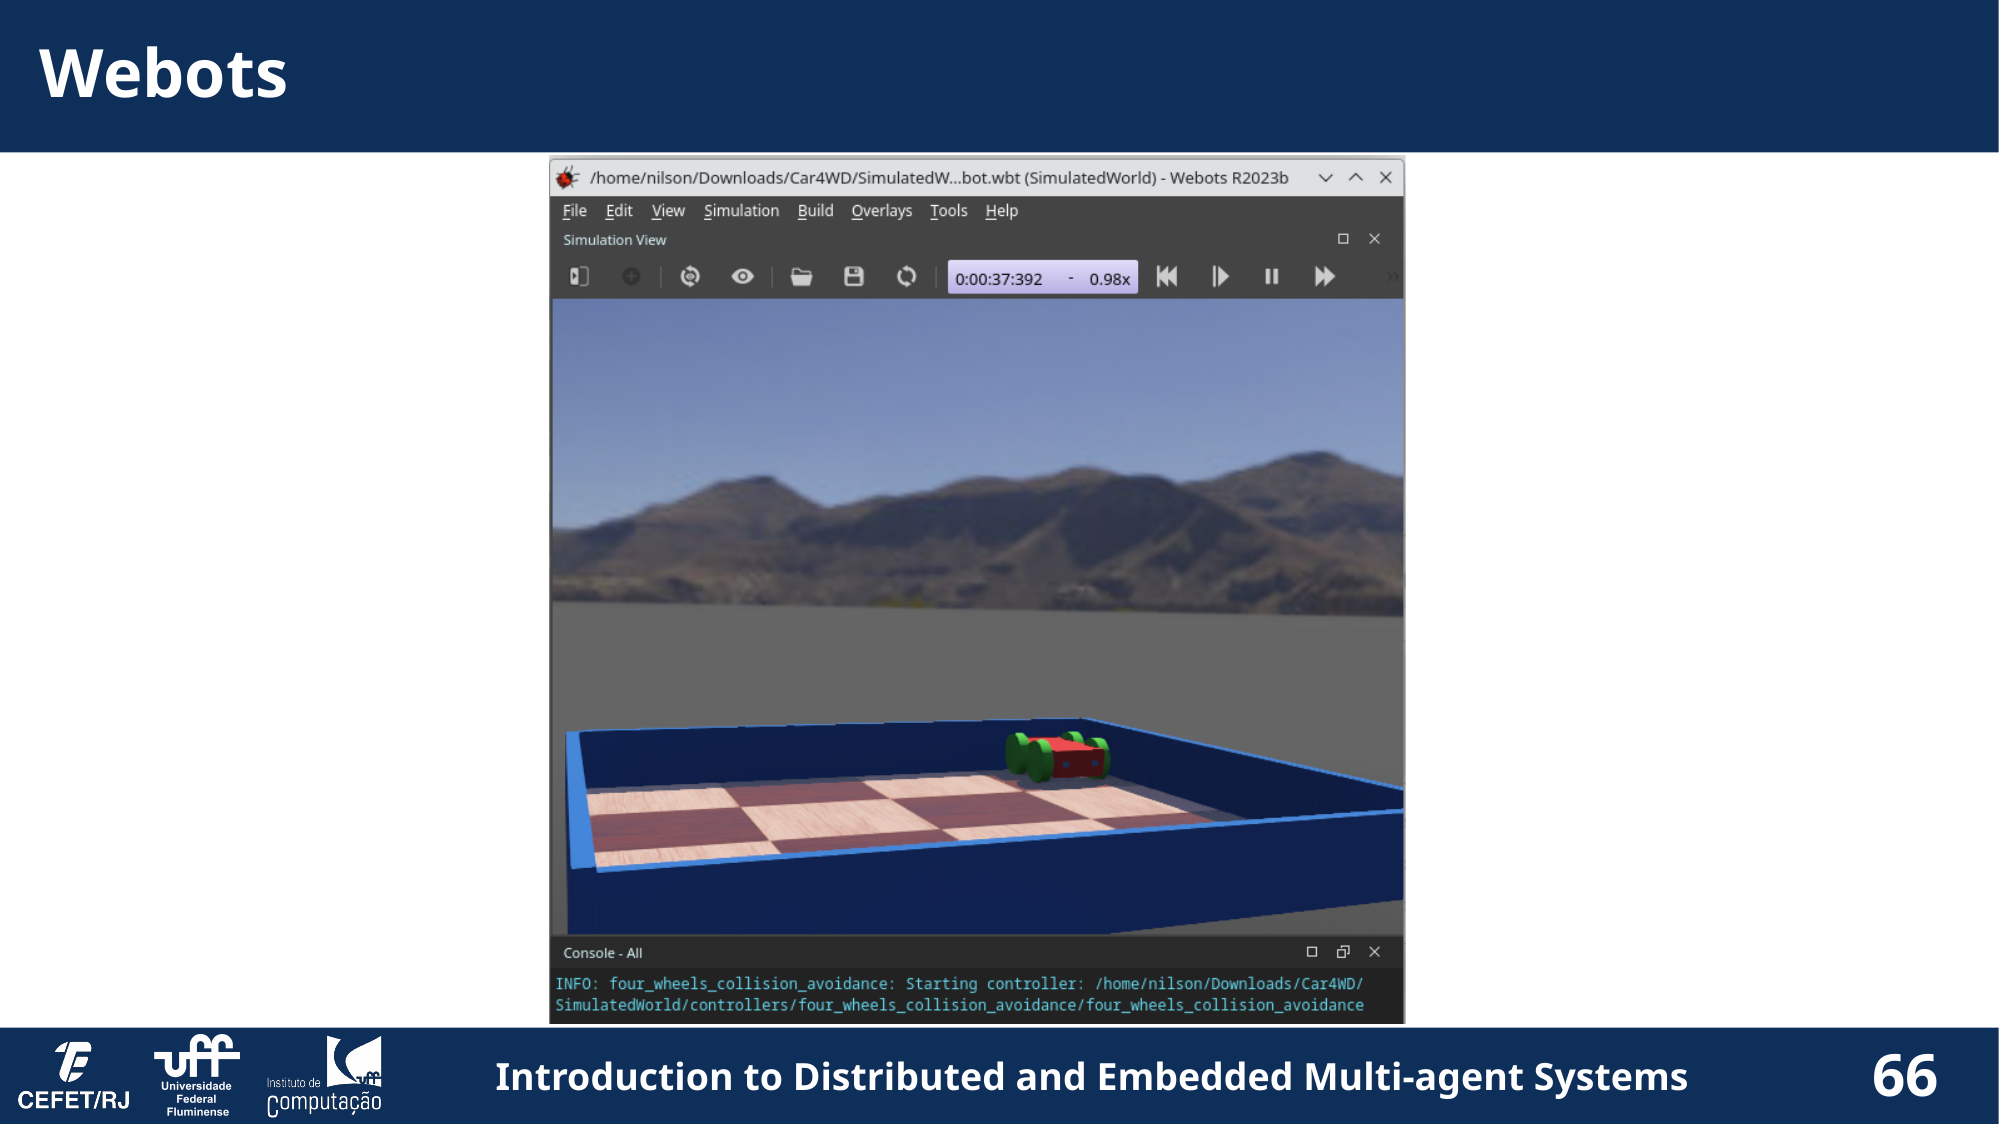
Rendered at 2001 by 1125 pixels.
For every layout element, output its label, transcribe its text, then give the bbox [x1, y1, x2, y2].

text_box Webots [25, 23, 1998, 116]
picture [18, 1021, 129, 1125]
picture [153, 1033, 241, 1121]
picture [549, 155, 1406, 1024]
picture [265, 1033, 383, 1118]
